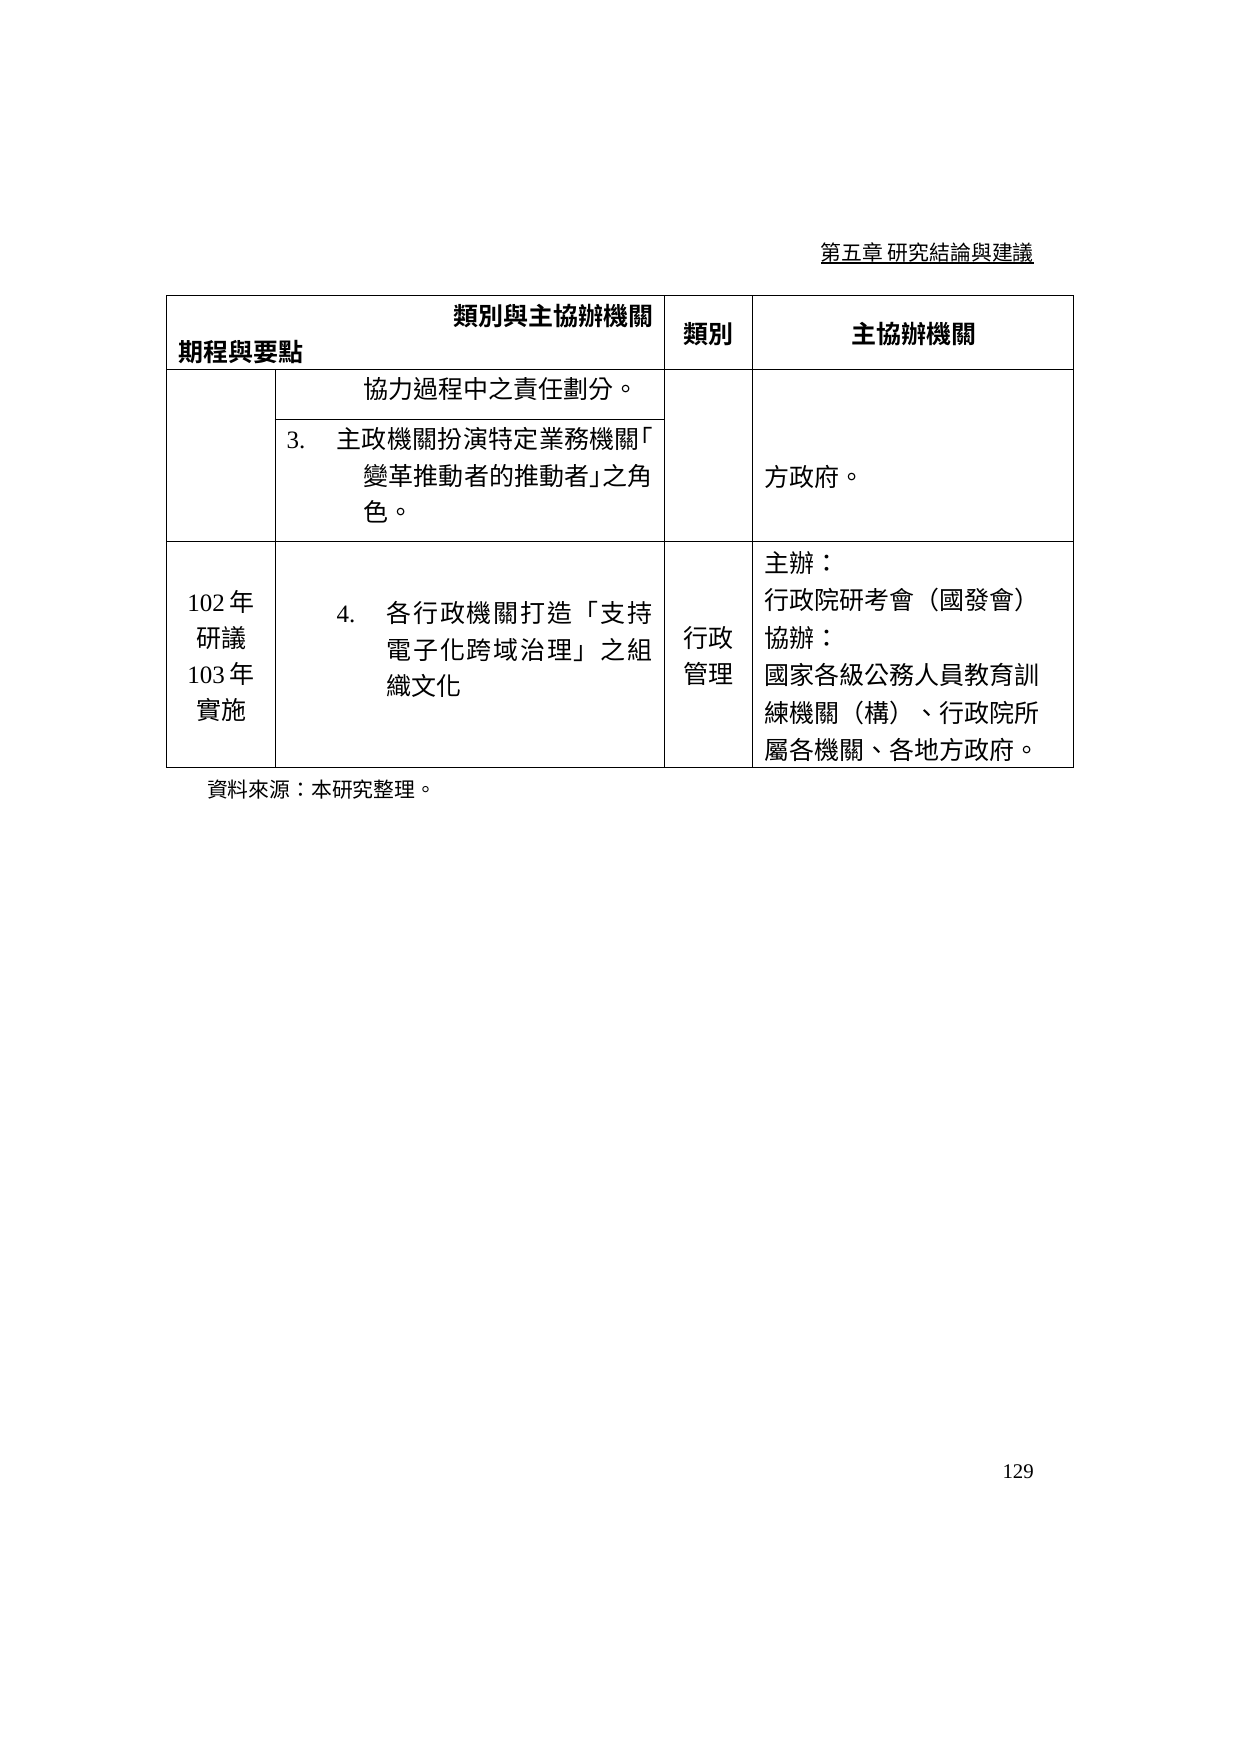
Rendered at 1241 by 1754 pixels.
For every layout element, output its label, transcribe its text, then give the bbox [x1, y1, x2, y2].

table_cell [167, 370, 275, 541]
table_header 主協辦機關 [753, 296, 1073, 369]
table_cell 主政機關扮演特定業務機關｢變革推動者的推動者｣之角色。 [276, 420, 664, 541]
table_cell 各行政機關打造「支持電子化跨域治理」之組織文化 [276, 542, 664, 767]
table_cell 協力過程中之責任劃分。 [276, 370, 664, 419]
table_cell 主辦： 行政院研考會（國發會） 協辦： 國家各級公務人員教育訓練機關（構）、行政院所屬各機關、各地方政府。 [753, 542, 1073, 767]
table_cell 102年 研議 103年 實施 [167, 542, 275, 767]
table_cell [665, 370, 752, 541]
text 資料來源：本研究整理。 [207, 781, 1033, 801]
table_cell 方政府。 [753, 370, 1073, 541]
table_cell 行政管理 [665, 542, 752, 767]
table_header 類別 [665, 296, 752, 369]
table_header 類別與主協辦機關 期程與要點 [167, 296, 664, 369]
